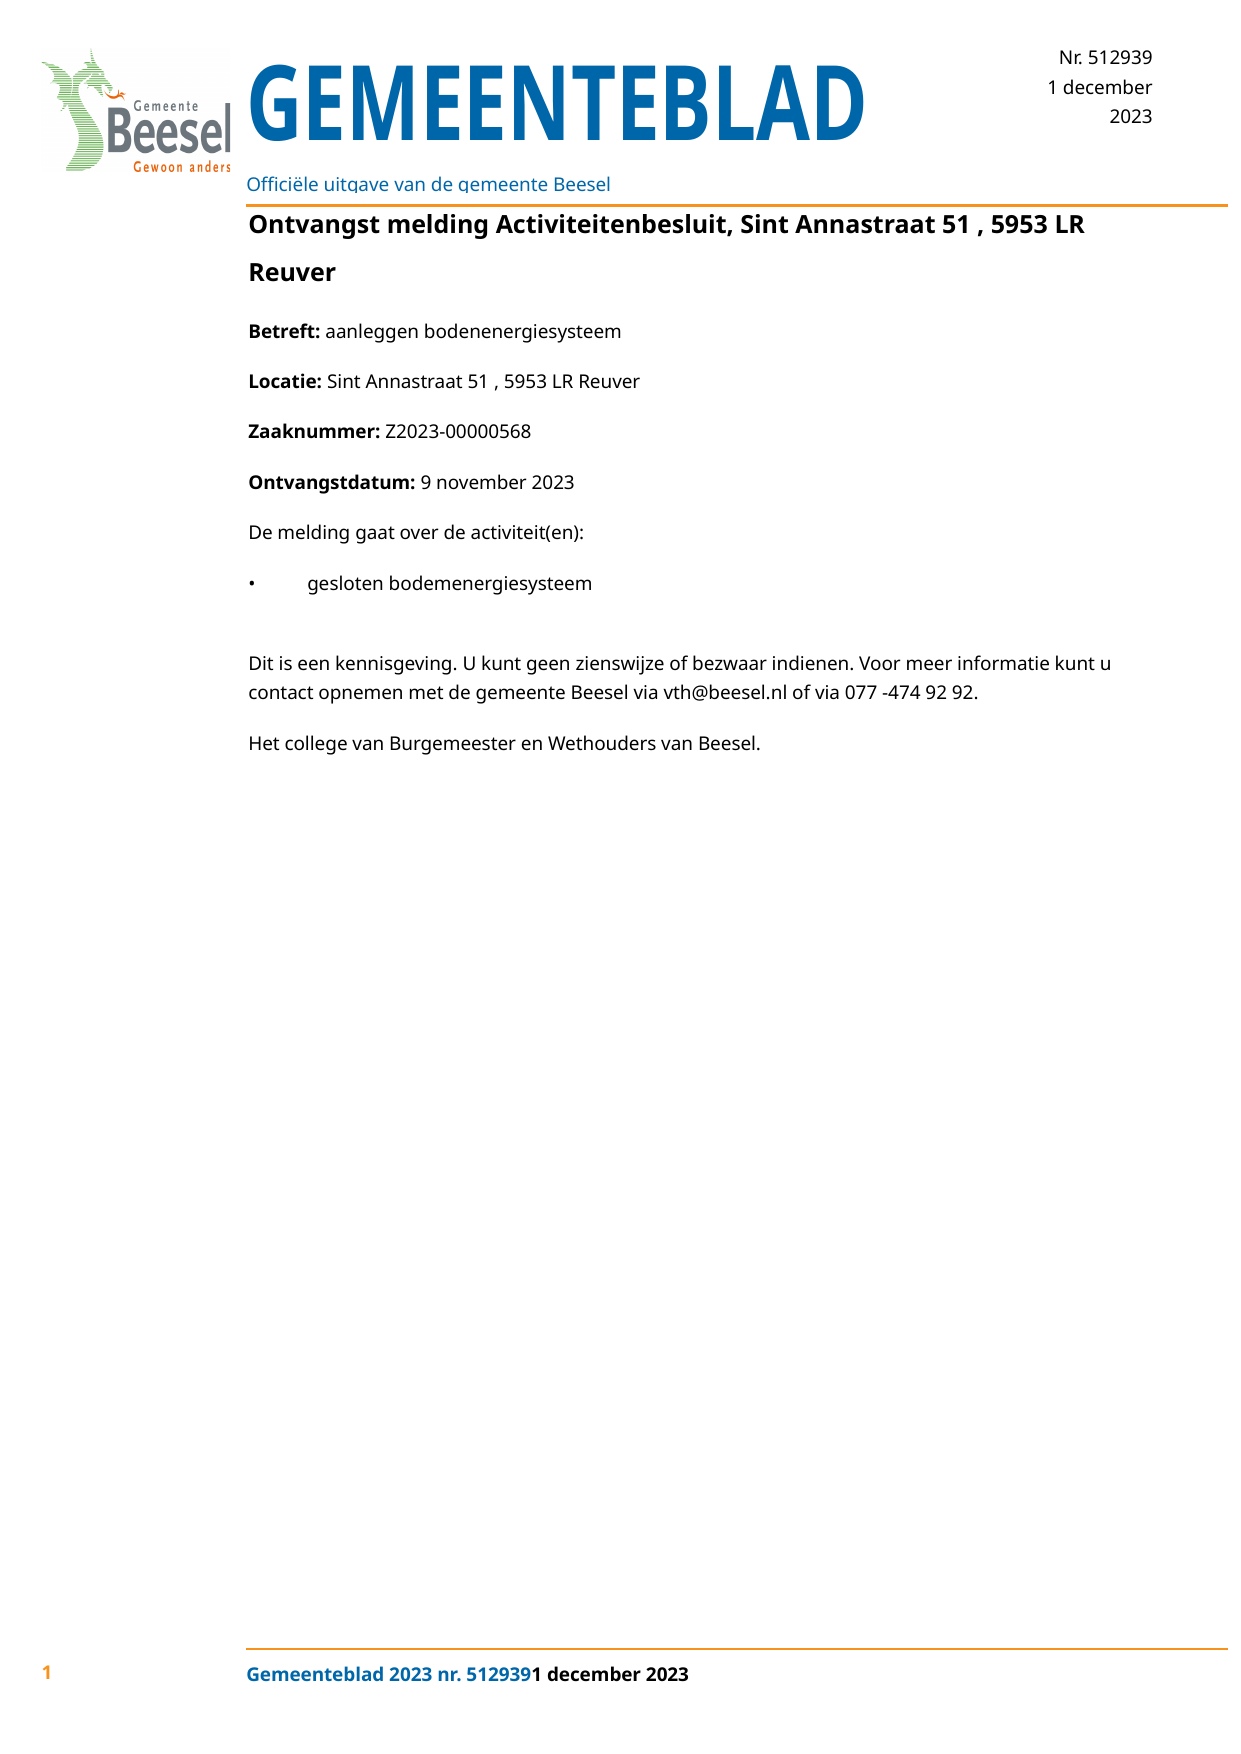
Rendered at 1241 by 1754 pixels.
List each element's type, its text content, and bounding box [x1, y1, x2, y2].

text Zaaknummer: Z2023-00000568 [248, 419, 1152, 444]
text De melding gaat over de activiteit(en): [248, 519, 1152, 545]
text Betreft: aanleggen bodenenergiesysteem [248, 318, 1152, 344]
text Het college van Burgemeester en Wethouders van Beesel. [248, 730, 1152, 756]
picture [41, 47, 231, 172]
text Locatie: Sint Annastraat 51 , 5953 LR Reuver [248, 368, 1152, 394]
text Ontvangst melding Activiteitenbesluit, Sint Annastraat 51 , 5953 LR Reuver [248, 207, 1152, 288]
text Dit is een kennisgeving. U kunt geen zienswijze of bezwaar indienen. Voor meer informatie kunt u contact opnemen met de gemeente Beesel via vth@beesel.nl of via 077 -474 92 92. [248, 650, 1152, 705]
text Ontvangstdatum: 9 november 2023 [248, 469, 1152, 495]
list gesloten bodemenergiesysteem [248, 570, 1152, 596]
